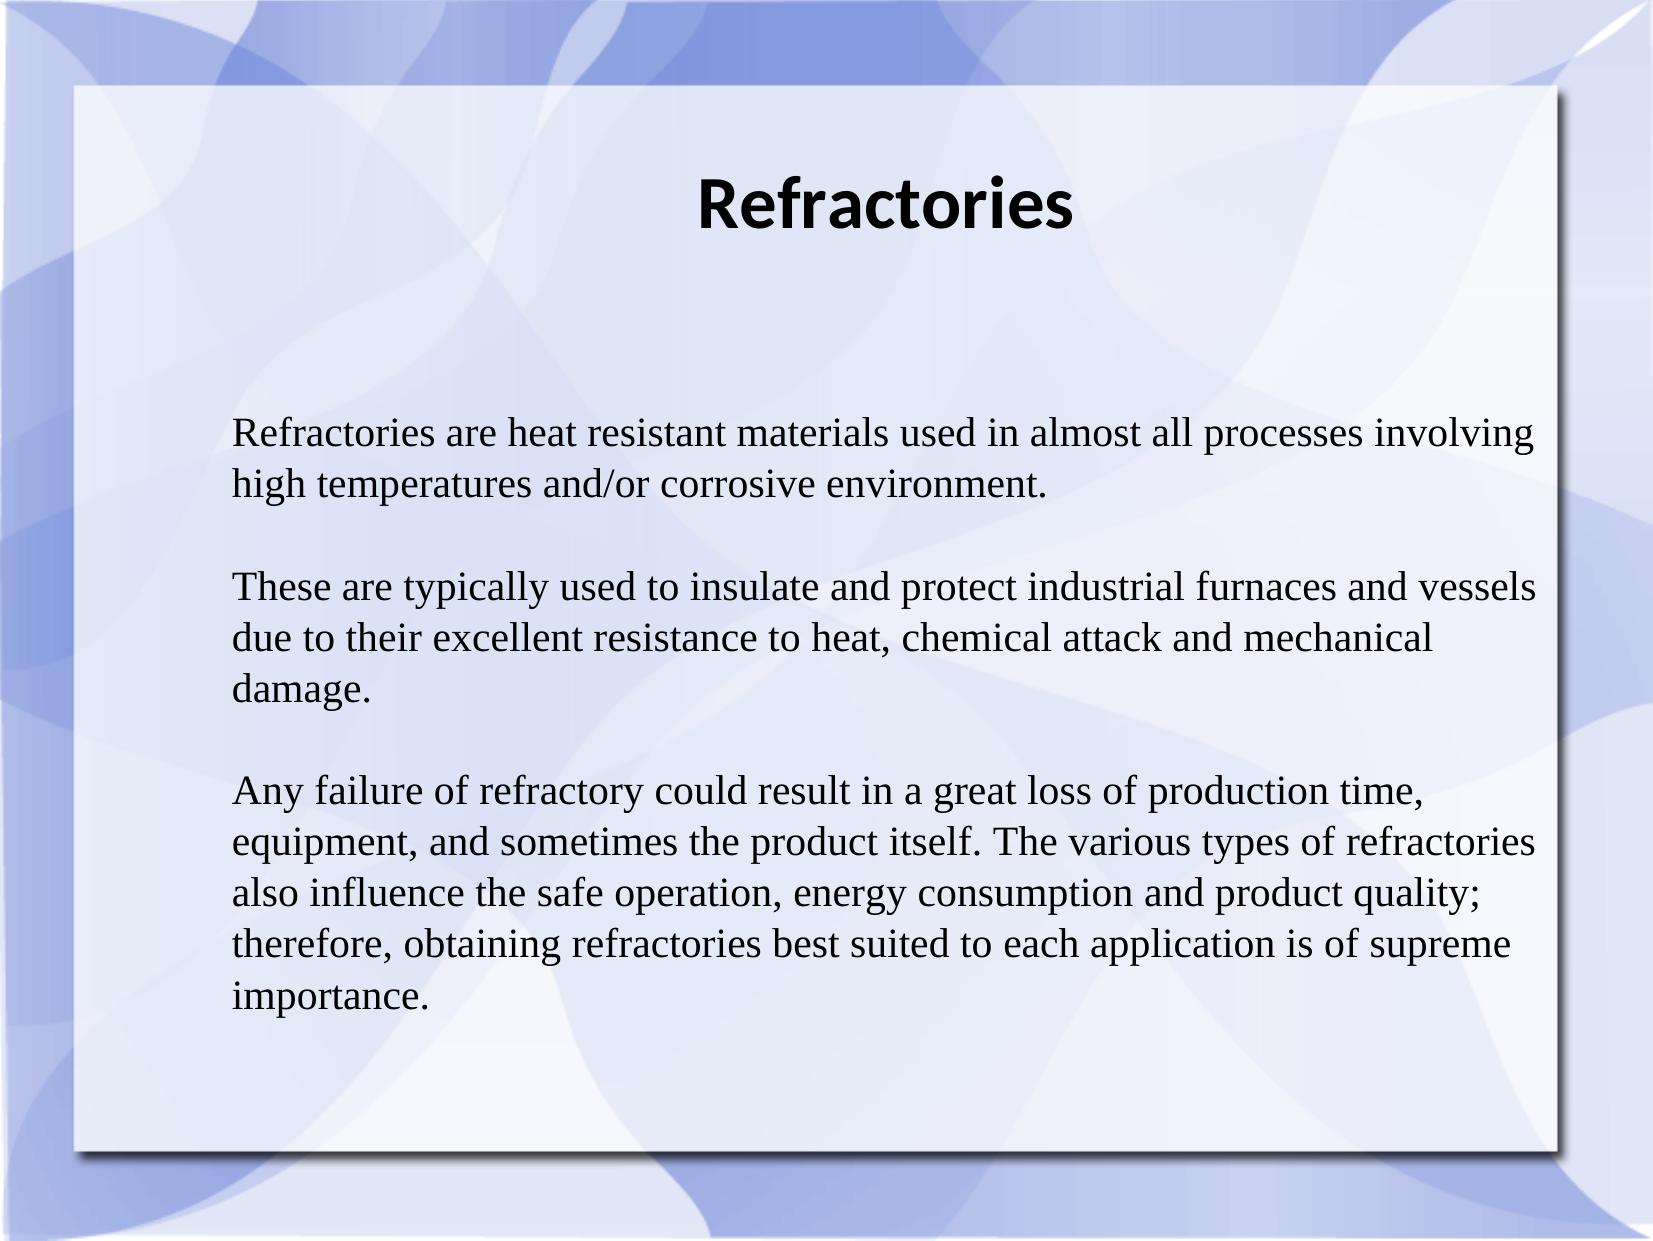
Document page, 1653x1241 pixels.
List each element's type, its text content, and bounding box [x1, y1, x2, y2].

title Refractories [230, 112, 1542, 327]
list Refractories are heat resistant materials used in almost all processes involving high temperatures and/or corrosive environment. These are typically used to insulate and protect industrial furnaces and vessels due to their excellent resistance to heat, chemical attack and mechanical damage. Any failure of refractory could result in a great loss of production time, equipment, and sometimes the product itself. The various types of refractories also influence the safe operation, energy consumption and product quality; therefore, obtaining refractories best suited to each application is of supreme importance. [231, 391, 1582, 1210]
picture [0, 0, 1653, 1241]
